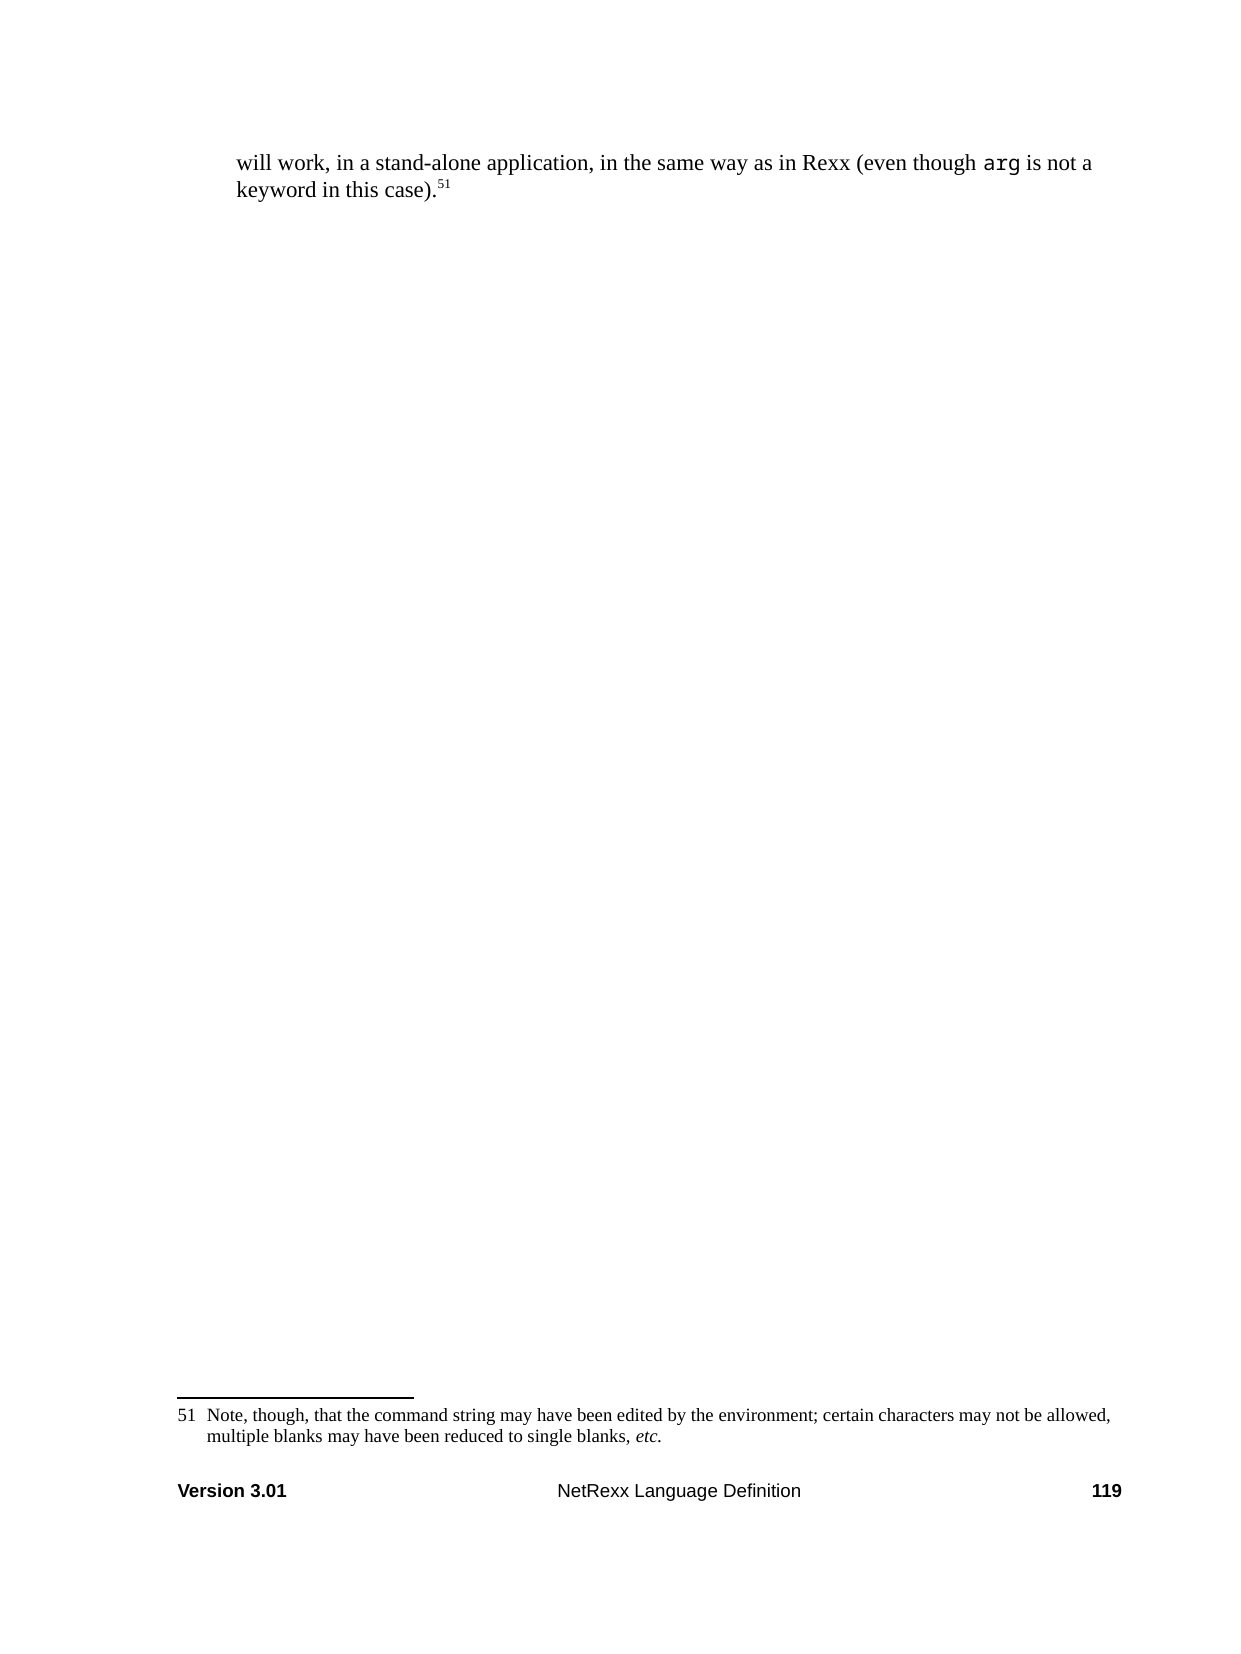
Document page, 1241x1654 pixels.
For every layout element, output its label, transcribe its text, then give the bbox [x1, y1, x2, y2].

list will work, in a stand-alone application, in the same way as in Rexx (even though arg is not a keyword in this case). [207, 148, 1122, 202]
list Note, though, that the command string may have been edited by the environment; certain characters may not be allowed, multiple blanks may have been reduced to single blanks, etc. [177, 1404, 1122, 1447]
